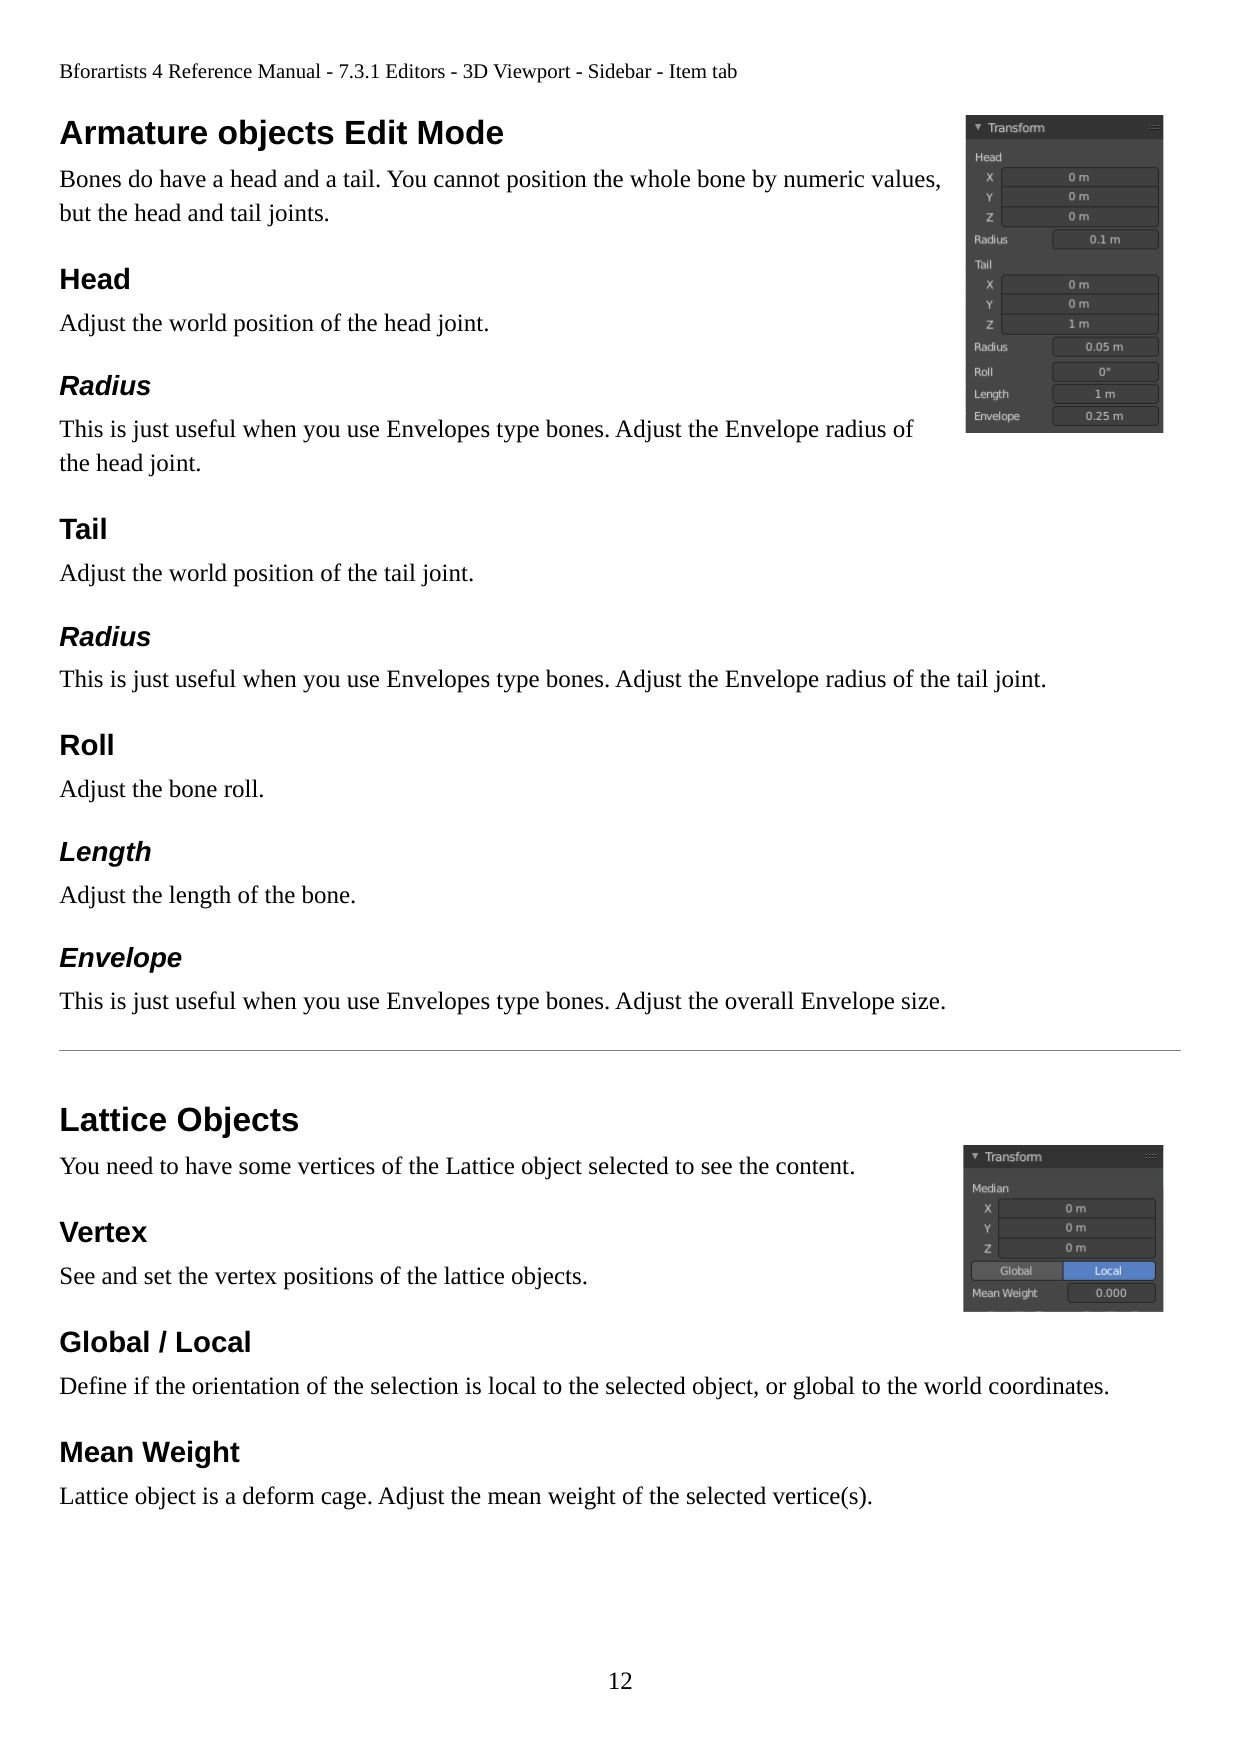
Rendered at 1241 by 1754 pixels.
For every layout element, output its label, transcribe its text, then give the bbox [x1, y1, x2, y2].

subtitle Lattice Objects [59, 1100, 1181, 1139]
text Bones do have a head and a tail. You cannot position the whole bone by numeric values, but the head and tail joints. [59, 164, 965, 227]
text You need to have some vertices of the Lattice object selected to see the content. [59, 1151, 963, 1180]
subtitle Head [59, 262, 965, 296]
subtitle Roll [59, 728, 1181, 762]
text Adjust the length of the bone. [59, 880, 1181, 909]
subtitle Global / Local [59, 1325, 1181, 1359]
subtitle [1164, 262, 1181, 296]
subtitle Tail [59, 512, 1181, 546]
text This is just useful when you use Envelopes type bones. Adjust the Envelope radius of the tail joint. [59, 664, 1181, 693]
picture [963, 1145, 1164, 1312]
subtitle Envelope [59, 942, 1181, 974]
text See and set the vertex positions of the lattice objects. [59, 1261, 963, 1290]
subtitle Length [59, 836, 1181, 868]
text Adjust the bone roll. [59, 774, 1181, 803]
subtitle [1164, 370, 1181, 402]
subtitle Radius [59, 620, 1181, 652]
text Adjust the world position of the tail joint. [59, 558, 1181, 587]
subtitle [1164, 1215, 1181, 1249]
picture [965, 115, 1164, 433]
subtitle Vertex [59, 1215, 963, 1249]
text Lattice object is a deform cage. Adjust the mean weight of the selected vertice(s). [59, 1481, 1181, 1510]
subtitle Radius [59, 370, 965, 402]
text Define if the orientation of the selection is local to the selected object, or global to the world coordinates. [59, 1371, 1181, 1400]
text Adjust the world position of the head joint. [59, 308, 965, 337]
text This is just useful when you use Envelopes type bones. Adjust the overall Envelope size. [59, 986, 1181, 1015]
text This is just useful when you use Envelopes type bones. Adjust the Envelope radius of the head joint. [59, 414, 1181, 477]
subtitle Mean Weight [59, 1435, 1181, 1468]
subtitle Armature objects Edit Mode [59, 113, 1181, 151]
